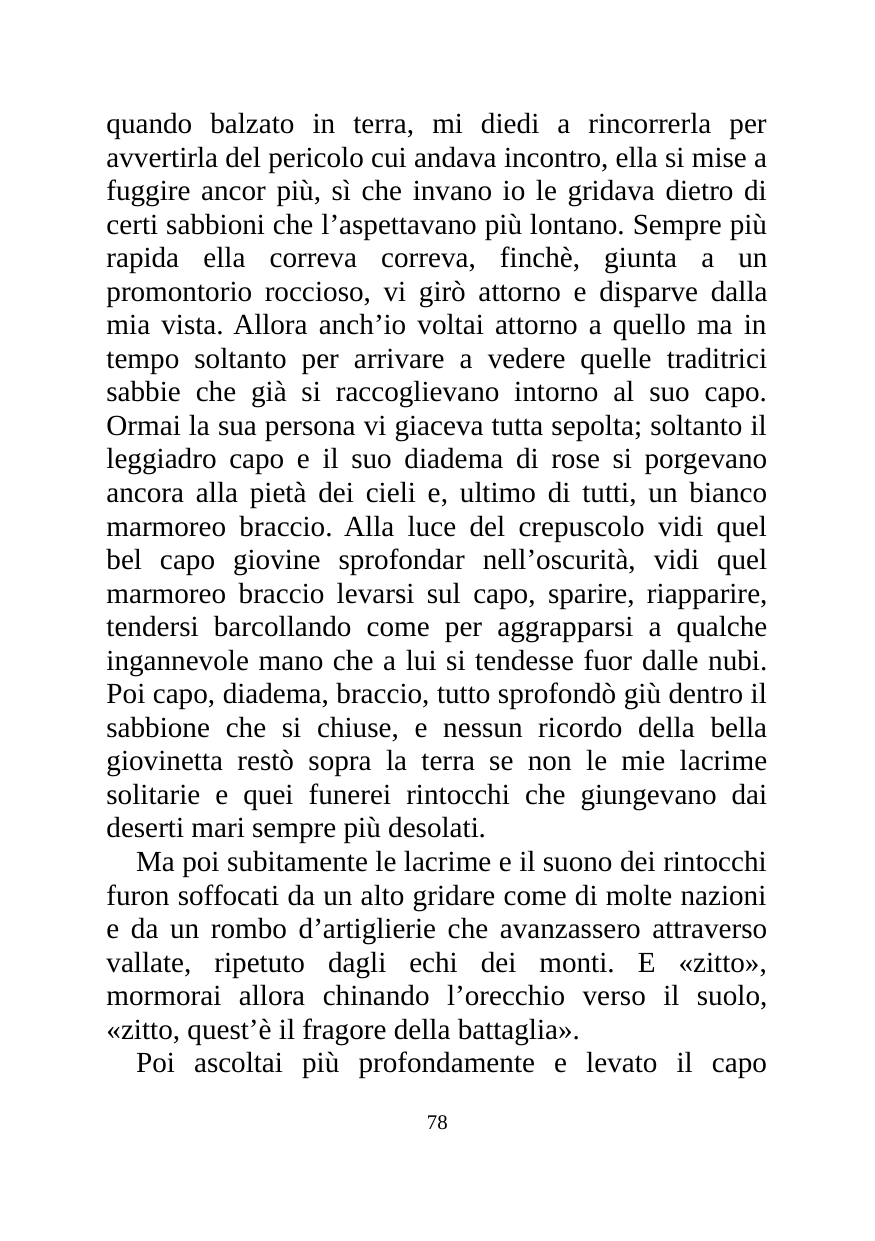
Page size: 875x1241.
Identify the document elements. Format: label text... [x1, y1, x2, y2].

text quando balzato in terra, mi diedi a rincorrerla per avvertirla del pericolo cui andava incontro, ella si mise a fuggire ancor più, sì che invano io le gridava dietro di certi sabbioni che l’aspettavano più lontano. Sempre più rapida ella correva correva, finchè, giunta a un promontorio roccioso, vi girò attorno e disparve dalla mia vista. Allora anch’io voltai attorno a quello ma in tempo soltanto per arrivare a vedere quelle traditrici sabbie che già si raccoglievano intorno al suo capo. Ormai la sua persona vi giaceva tutta sepolta; soltanto il leggiadro capo e il suo diadema di rose si porgevano ancora alla pietà dei cieli e, ultimo di tutti, un bianco marmoreo braccio. Alla luce del crepuscolo vidi quel bel capo giovine sprofondar nell’oscurità, vidi quel marmoreo braccio levarsi sul capo, sparire, riapparire, tendersi barcollando come per aggrapparsi a qualche ingannevole mano che a lui si tendesse fuor dalle nubi. Poi capo, diadema, braccio, tutto sprofondò giù dentro il sabbione che si chiuse, e nessun ricordo della bella giovinetta restò sopra la terra se non le mie lacrime solitarie e quei funerei rintocchi che giungevano dai deserti mari sempre più desolati. [106, 106, 768, 844]
text Poi ascoltai più profondamente e levato il capo [106, 1045, 768, 1079]
text Ma poi subitamente le lacrime e il suono dei rintocchi furon soffocati da un alto gridare come di molte nazioni e da un rombo d’artiglierie che avanzassero attraverso vallate, ripetuto dagli echi dei monti. E «zitto», mormorai allora chinando l’orecchio verso il suolo, «zitto, quest’è il fragore della battaglia». [106, 844, 768, 1045]
